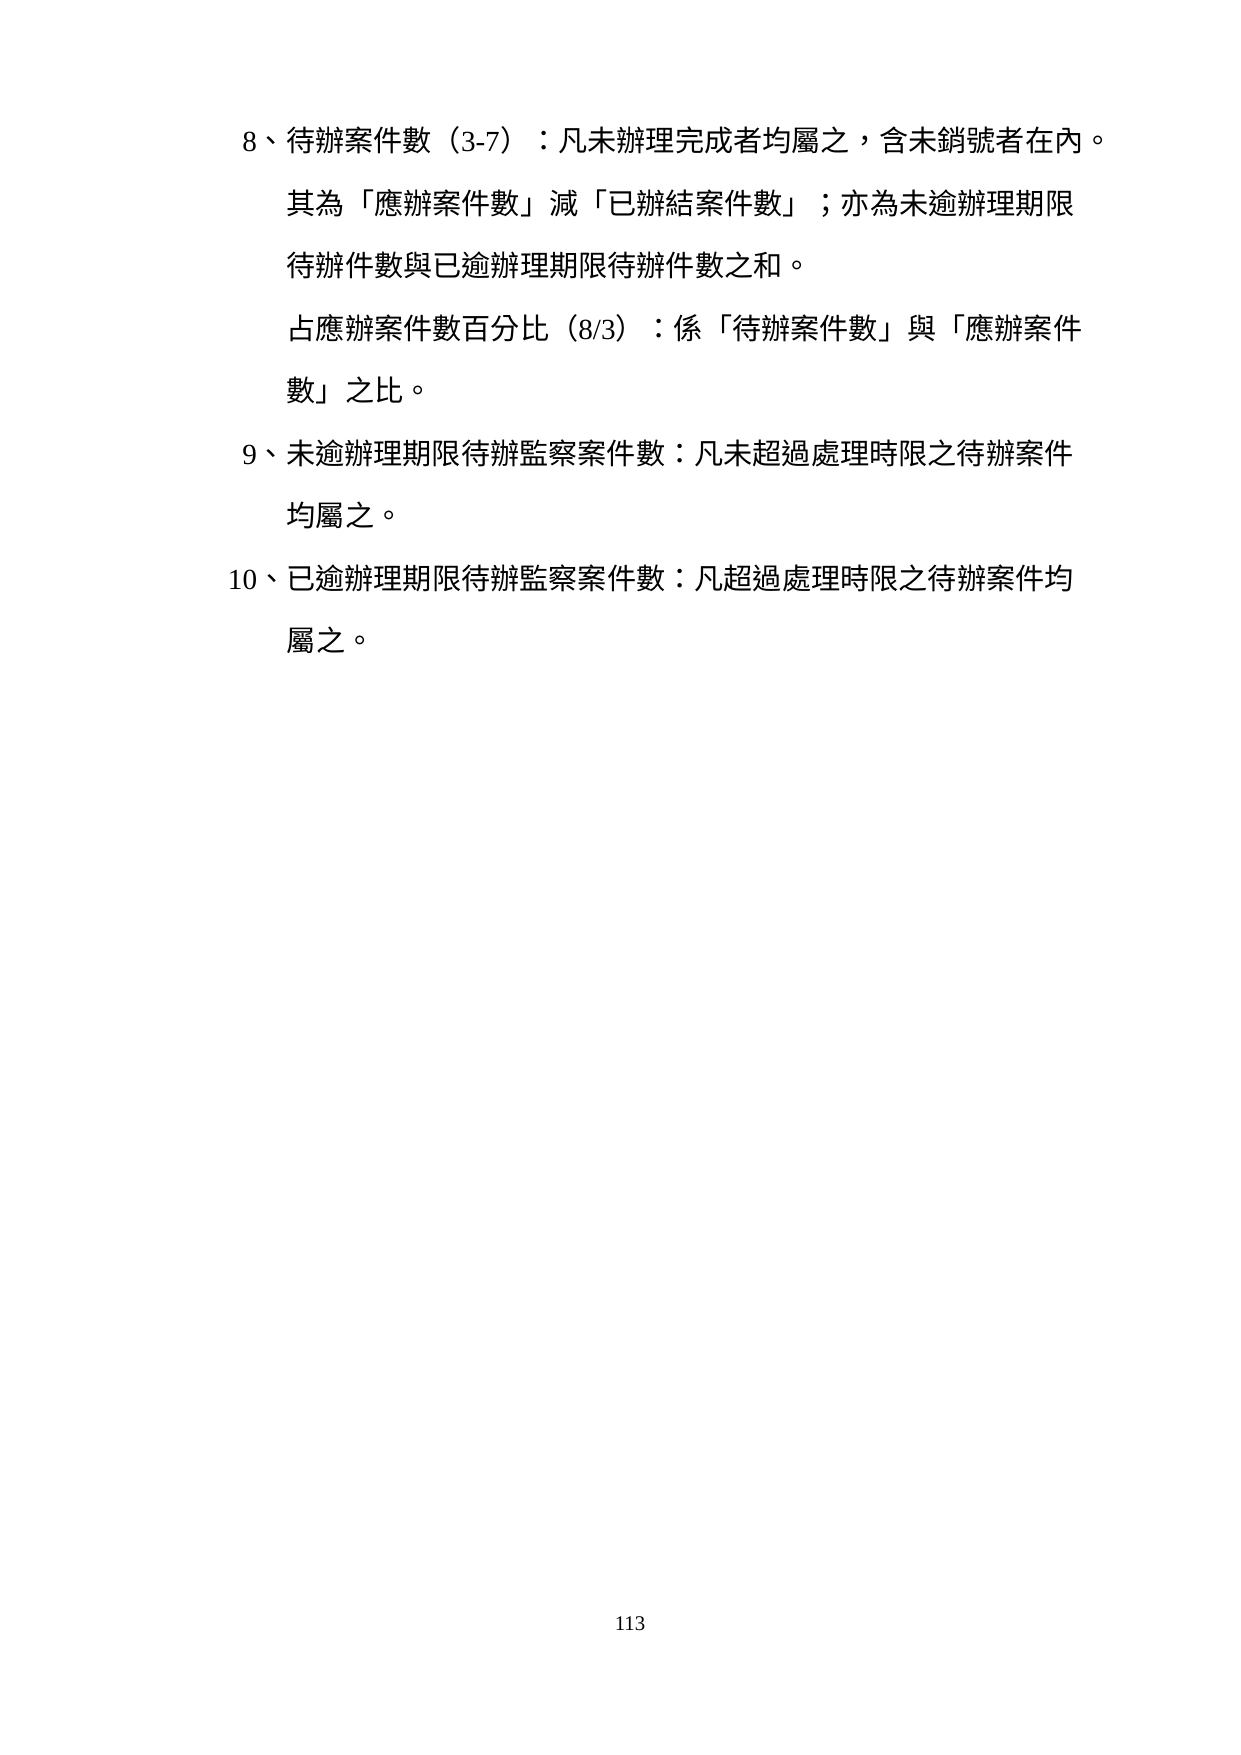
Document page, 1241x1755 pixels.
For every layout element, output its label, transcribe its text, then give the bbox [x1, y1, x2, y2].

text 10、已逾辦理期限待辦監察案件數：凡超過處理時限之待辦案件均屬之。 [228, 535, 1087, 660]
text 占應辦案件數百分比（8/3）：係「待辦案件數」與「應辦案件數」之比。 [286, 285, 1087, 410]
text 8、待辦案件數（3-7）：凡未辦理完成者均屬之，含未銷號者在內。其為「應辦案件數」減「已辦結案件數」；亦為未逾辦理期限待辦件數與已逾辦理期限待辦件數之和。 [242, 97, 1087, 285]
text 9、未逾辦理期限待辦監察案件數：凡未超過處理時限之待辦案件均屬之。 [242, 410, 1087, 535]
